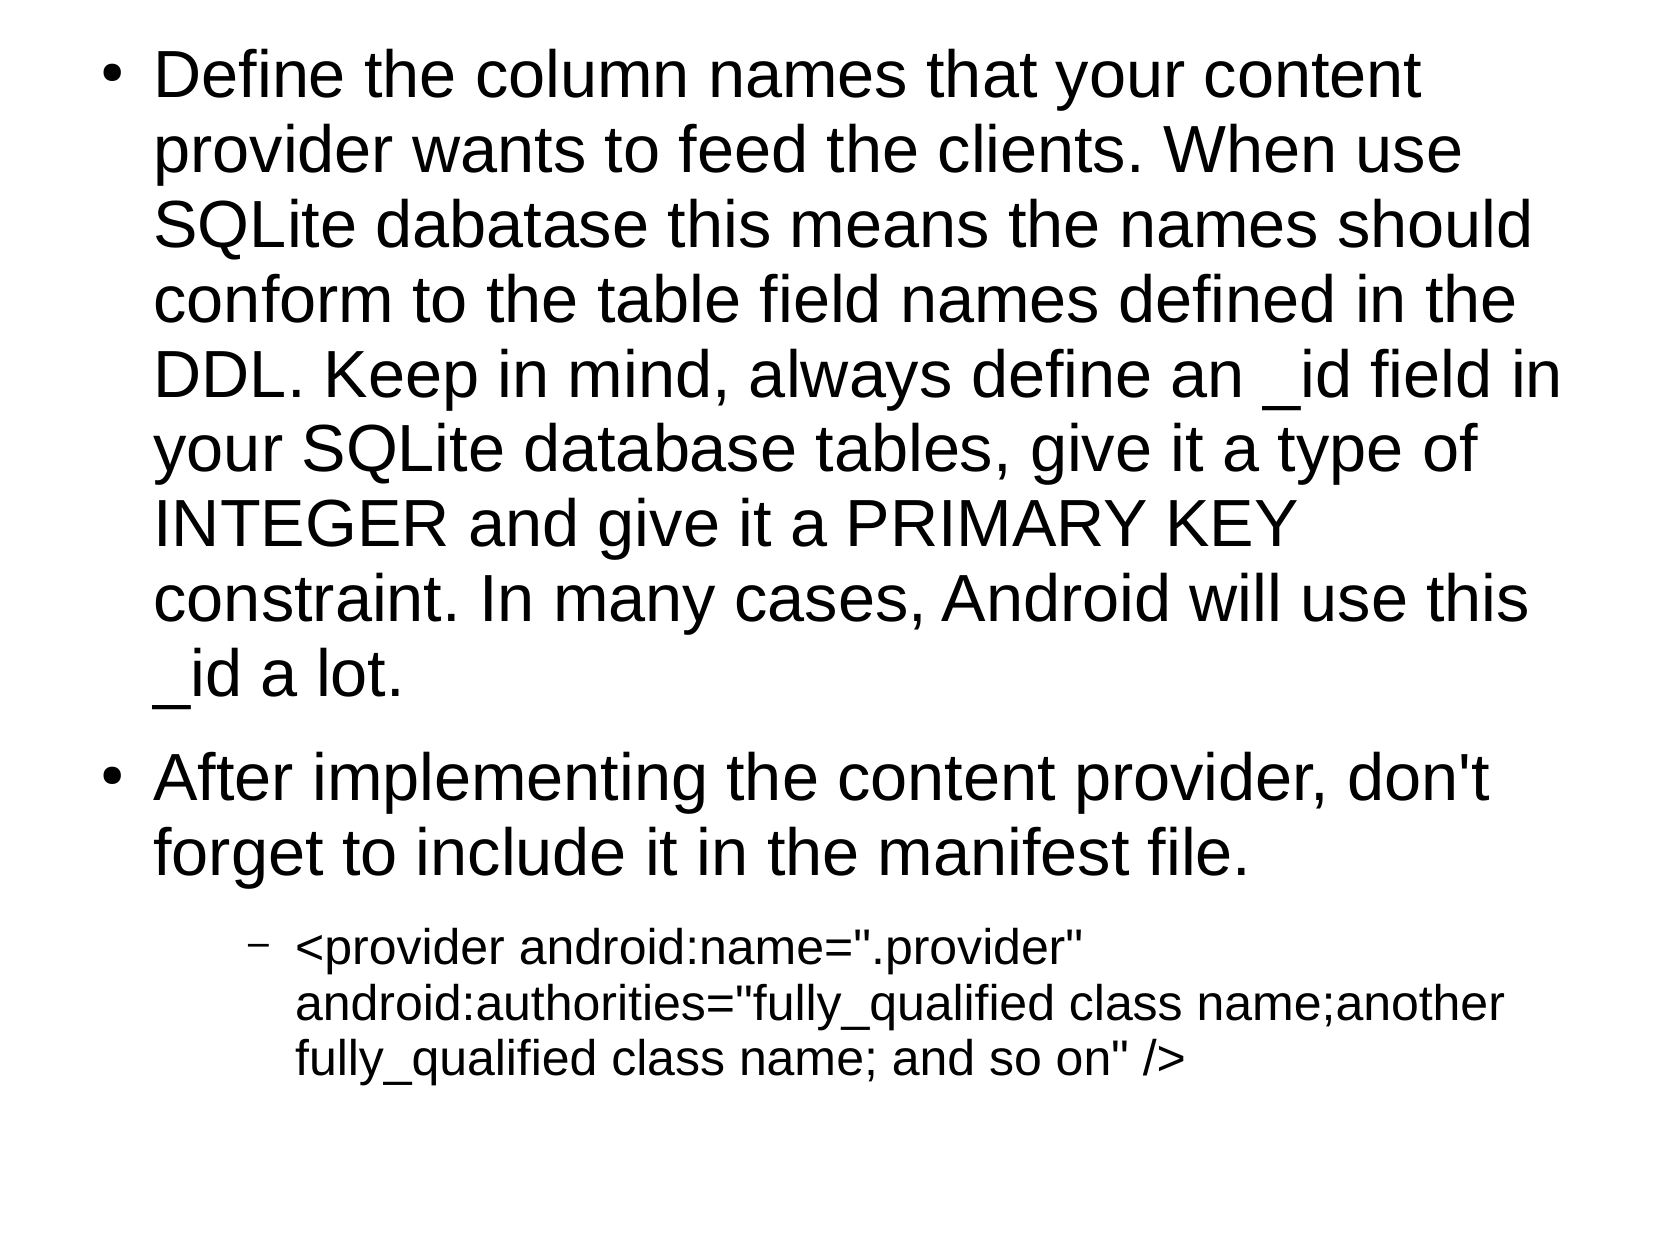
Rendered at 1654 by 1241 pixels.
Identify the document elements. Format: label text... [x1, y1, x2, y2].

list Define the column names that your content provider wants to feed the clients. When use SQLite dabatase this means the names should conform to the table field names defined in the DDL. Keep in mind, always define an _id field in your SQLite database tables, give it a type of INTEGER and give it a PRIMARY KEY constraint. In many cases, Android will use this _id a lot. After implementing the content provider, don't forget to include it in the manifest file. <provider android:name=".provider" android:authorities="fully_qualified class name;another fully_qualified class name; and so on" /> [82, 37, 1571, 1201]
